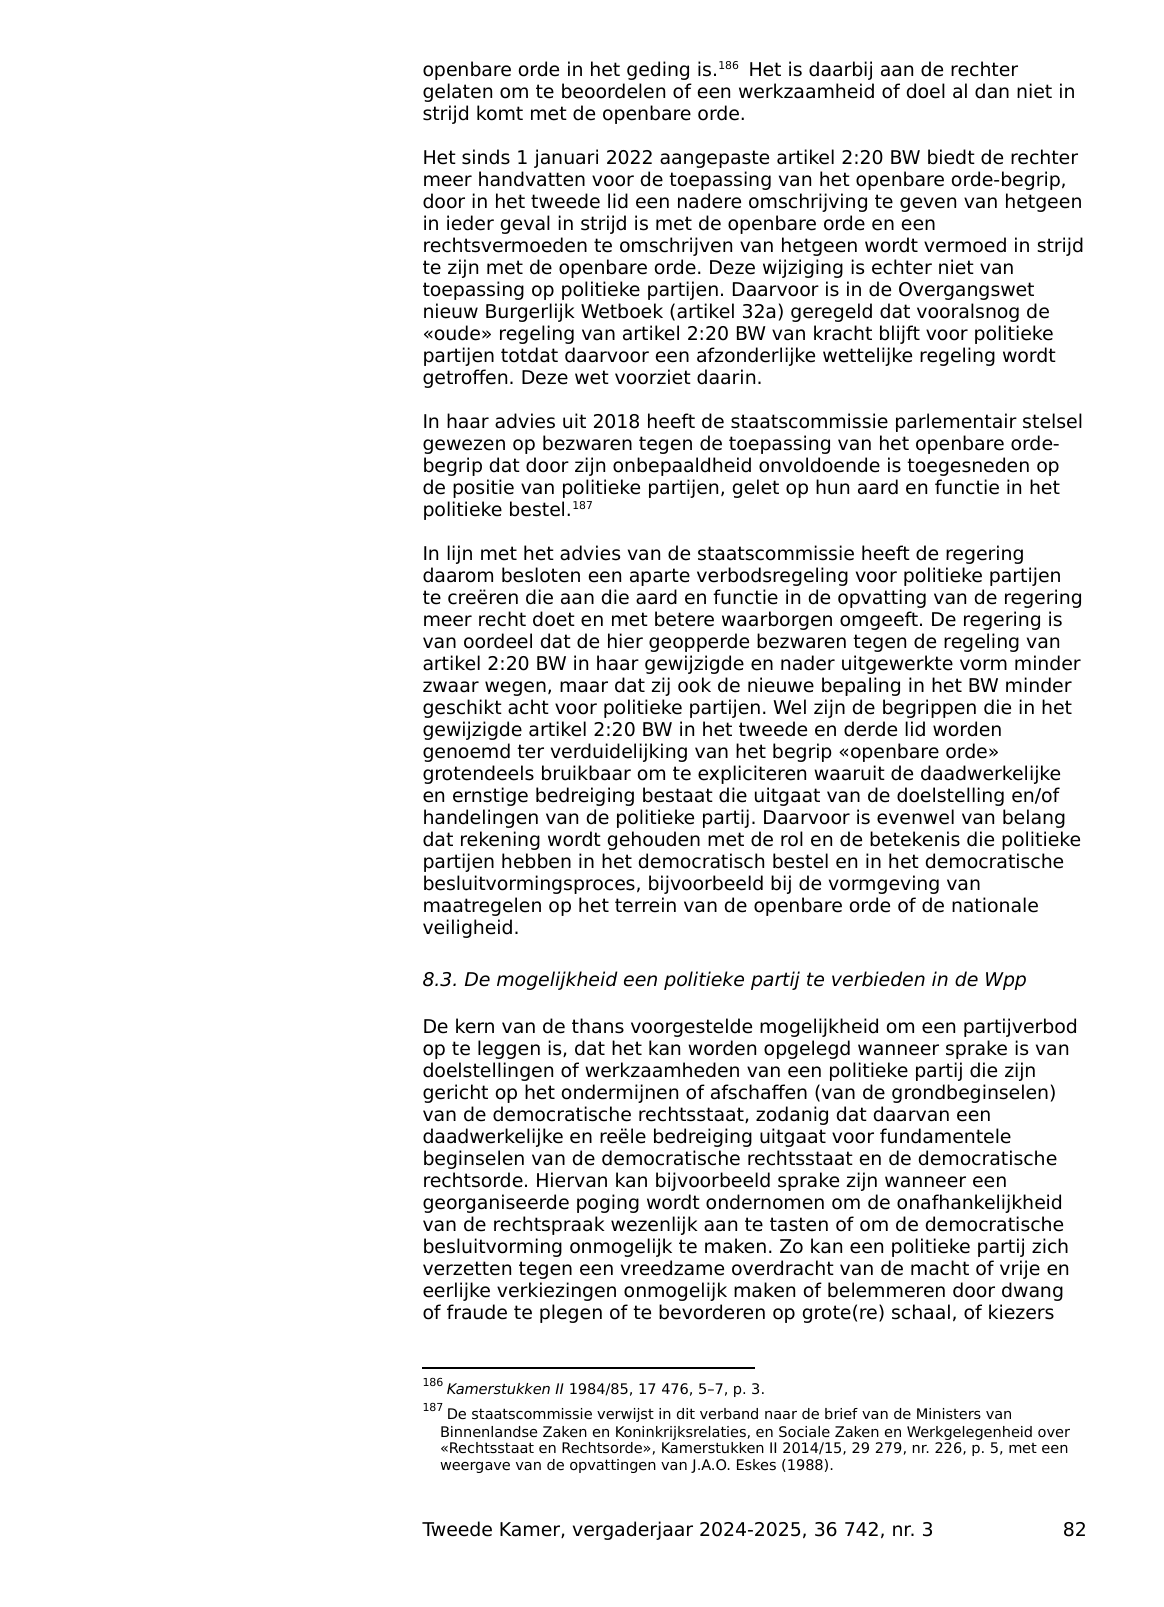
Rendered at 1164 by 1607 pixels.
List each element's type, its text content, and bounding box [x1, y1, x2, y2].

text De kern van de thans voorgestelde mogelijkheid om een partijverbod op te leggen is, dat het kan worden opgelegd wanneer sprake is van doelstellingen of werkzaamheden van een politieke partij die zijn gericht op het ondermijnen of afschaffen (van de grondbeginselen) van de democratische rechtsstaat, zodanig dat daarvan een daadwerkelijke en reële bedreiging uitgaat voor fundamentele beginselen van de democratische rechtsstaat en de democratische rechtsorde. Hiervan kan bijvoorbeeld sprake zijn wanneer een georganiseerde poging wordt ondernomen om de onafhankelijkheid van de rechtspraak wezenlijk aan te tasten of om de democratische besluitvorming onmogelijk te maken. Zo kan een politieke partij zich verzetten tegen een vreedzame overdracht van de macht of vrije en eerlijke verkiezingen onmogelijk maken of belemmeren door dwang of fraude te plegen of te bevorderen op grote(re) schaal, of kiezers [422, 1016, 1087, 1323]
text openbare orde in het geding is. Het is daarbij aan de rechter gelaten om te beoordelen of een werkzaamheid of doel al dan niet in strijd komt met de openbare orde. [422, 59, 1087, 125]
text In lijn met het advies van de staatscommissie heeft de regering daarom besloten een aparte verbodsregeling voor politieke partijen te creëren die aan die aard en functie in de opvatting van de regering meer recht doet en met betere waarborgen omgeeft. De regering is van oordeel dat de hier geopperde bezwaren tegen de regeling van artikel 2:20 BW in haar gewijzigde en nader uitgewerkte vorm minder zwaar wegen, maar dat zij ook de nieuwe bepaling in het BW minder geschikt acht voor politieke partijen. Wel zijn de begrippen die in het gewijzigde artikel 2:20 BW in het tweede en derde lid worden genoemd ter verduidelijking van het begrip «openbare orde» grotendeels bruikbaar om te expliciteren waaruit de daadwerkelijke en ernstige bedreiging bestaat die uitgaat van de doelstelling en/of handelingen van de politieke partij. Daarvoor is evenwel van belang dat rekening wordt gehouden met de rol en de betekenis die politieke partijen hebben in het democratisch bestel en in het democratische besluitvormingsproces, bijvoorbeeld bij de vormgeving van maatregelen op het terrein van de openbare orde of de nationale veiligheid. [422, 543, 1087, 939]
subtitle 8.3. De mogelijkheid een politieke partij te verbieden in de Wpp [422, 969, 1087, 991]
text In haar advies uit 2018 heeft de staatscommissie parlementair stelsel gewezen op bezwaren tegen de toepassing van het openbare orde-begrip dat door zijn onbepaaldheid onvoldoende is toegesneden op de positie van politieke partijen, gelet op hun aard en functie in het politieke bestel. [422, 411, 1087, 521]
text De staatscommissie verwijst in dit verband naar de brief van de Ministers van Binnenlandse Zaken en Koninkrijksrelaties, en Sociale Zaken en Werkgelegenheid over «Rechtsstaat en Rechtsorde», Kamerstukken II 2014/15, 29 279, nr. 226, p. 5, met een weergave van de opvattingen van J.A.O. Eskes (1988). [422, 1402, 1087, 1474]
text Kamerstukken II 1984/85, 17 476, 5–7, p. 3. [422, 1377, 1087, 1399]
text Het sinds 1 januari 2022 aangepaste artikel 2:20 BW biedt de rechter meer handvatten voor de toepassing van het openbare orde-begrip, door in het tweede lid een nadere omschrijving te geven van hetgeen in ieder geval in strijd is met de openbare orde en een rechtsvermoeden te omschrijven van hetgeen wordt vermoed in strijd te zijn met de openbare orde. Deze wijziging is echter niet van toepassing op politieke partijen. Daarvoor is in de Overgangswet nieuw Burgerlijk Wetboek (artikel 32a) geregeld dat vooralsnog de «oude» regeling van artikel 2:20 BW van kracht blijft voor politieke partijen totdat daarvoor een afzonderlijke wettelijke regeling wordt getroffen. Deze wet voorziet daarin. [422, 147, 1087, 389]
